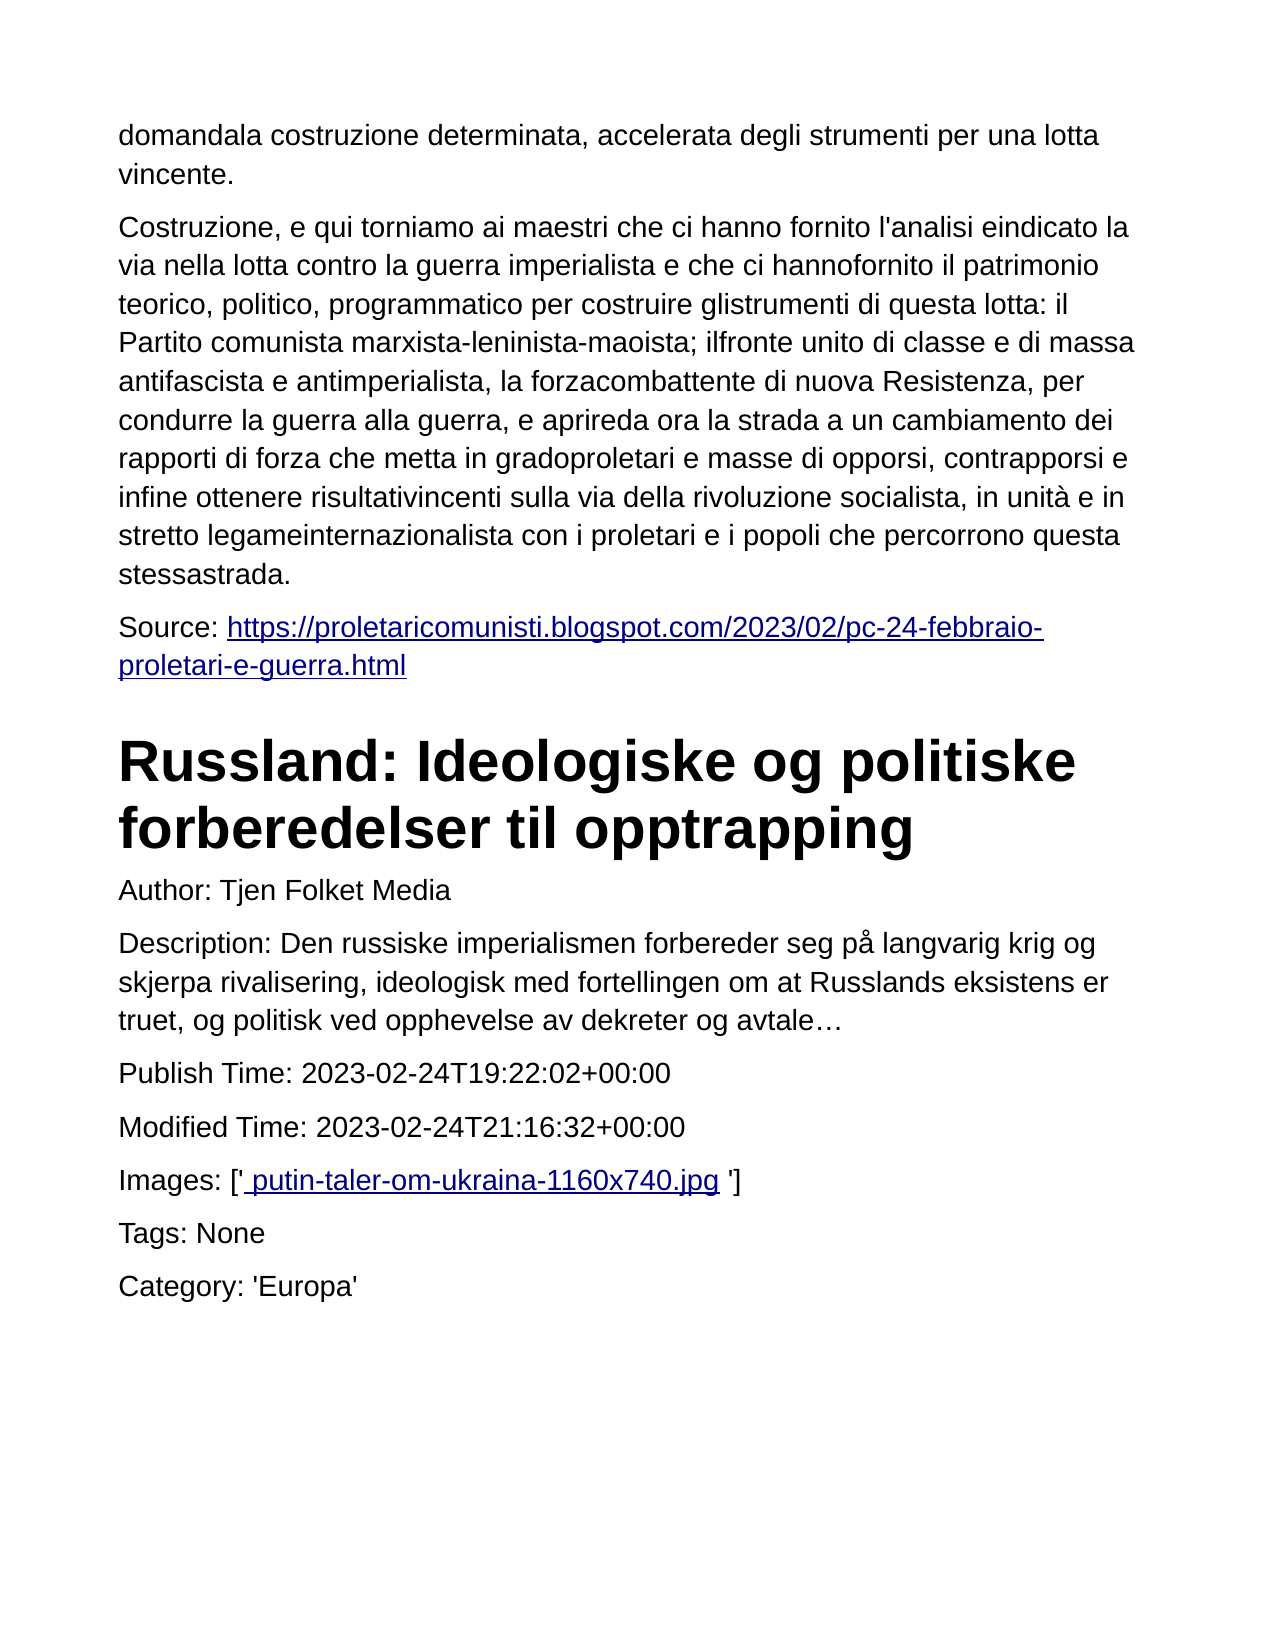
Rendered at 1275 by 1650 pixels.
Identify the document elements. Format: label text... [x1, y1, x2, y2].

text Category: 'Europa' [118, 1269, 1157, 1302]
text Modified Time: 2023-02-24T21:16:32+00:00 [118, 1109, 1157, 1143]
text Images: [' putin-taler-om-ukraina-1160x740.jpg '] [118, 1163, 1157, 1196]
subtitle Russland: Ideologiske og politiske forberedelser til opptrapping [118, 726, 1157, 861]
text Author: Tjen Folket Media [118, 873, 1157, 907]
text Source: https://proletaricomunisti.blogspot.com/2023/02/pc-24-febbraio-proletari-e-guerra.html [118, 610, 1157, 682]
text Tags: None [118, 1216, 1157, 1249]
text Costruzione, e qui torniamo ai maestri che ci hanno fornito l'analisi eindicato la via nella lotta contro la guerra imperialista e che ci hannofornito il patrimonio teorico, politico, programmatico per costruire glistrumenti di questa lotta: il Partito comunista marxista-leninista-maoista; ilfronte unito di classe e di massa antifascista e antimperialista, la forzacombattente di nuova Resistenza, per condurre la guerra alla guerra, e aprireda ora la strada a un cambiamento dei rapporti di forza che metta in gradoproletari e masse di opporsi, contrapporsi e infine ottenere risultativincenti sulla via della rivoluzione socialista, in unità e in stretto legameinternazionalista con i proletari e i popoli che percorrono questa stessastrada. [118, 210, 1157, 590]
text Description: Den russiske imperialismen forbereder seg på langvarig krig og skjerpa rivalisering, ideologisk med fortellingen om at Russlands eksistens er truet, og politisk ved opphevelse av dekreter og avtale… [118, 926, 1157, 1037]
text domandala costruzione determinata, accelerata degli strumenti per una lotta vincente. [118, 118, 1157, 190]
text Publish Time: 2023-02-24T19:22:02+00:00 [118, 1056, 1157, 1090]
